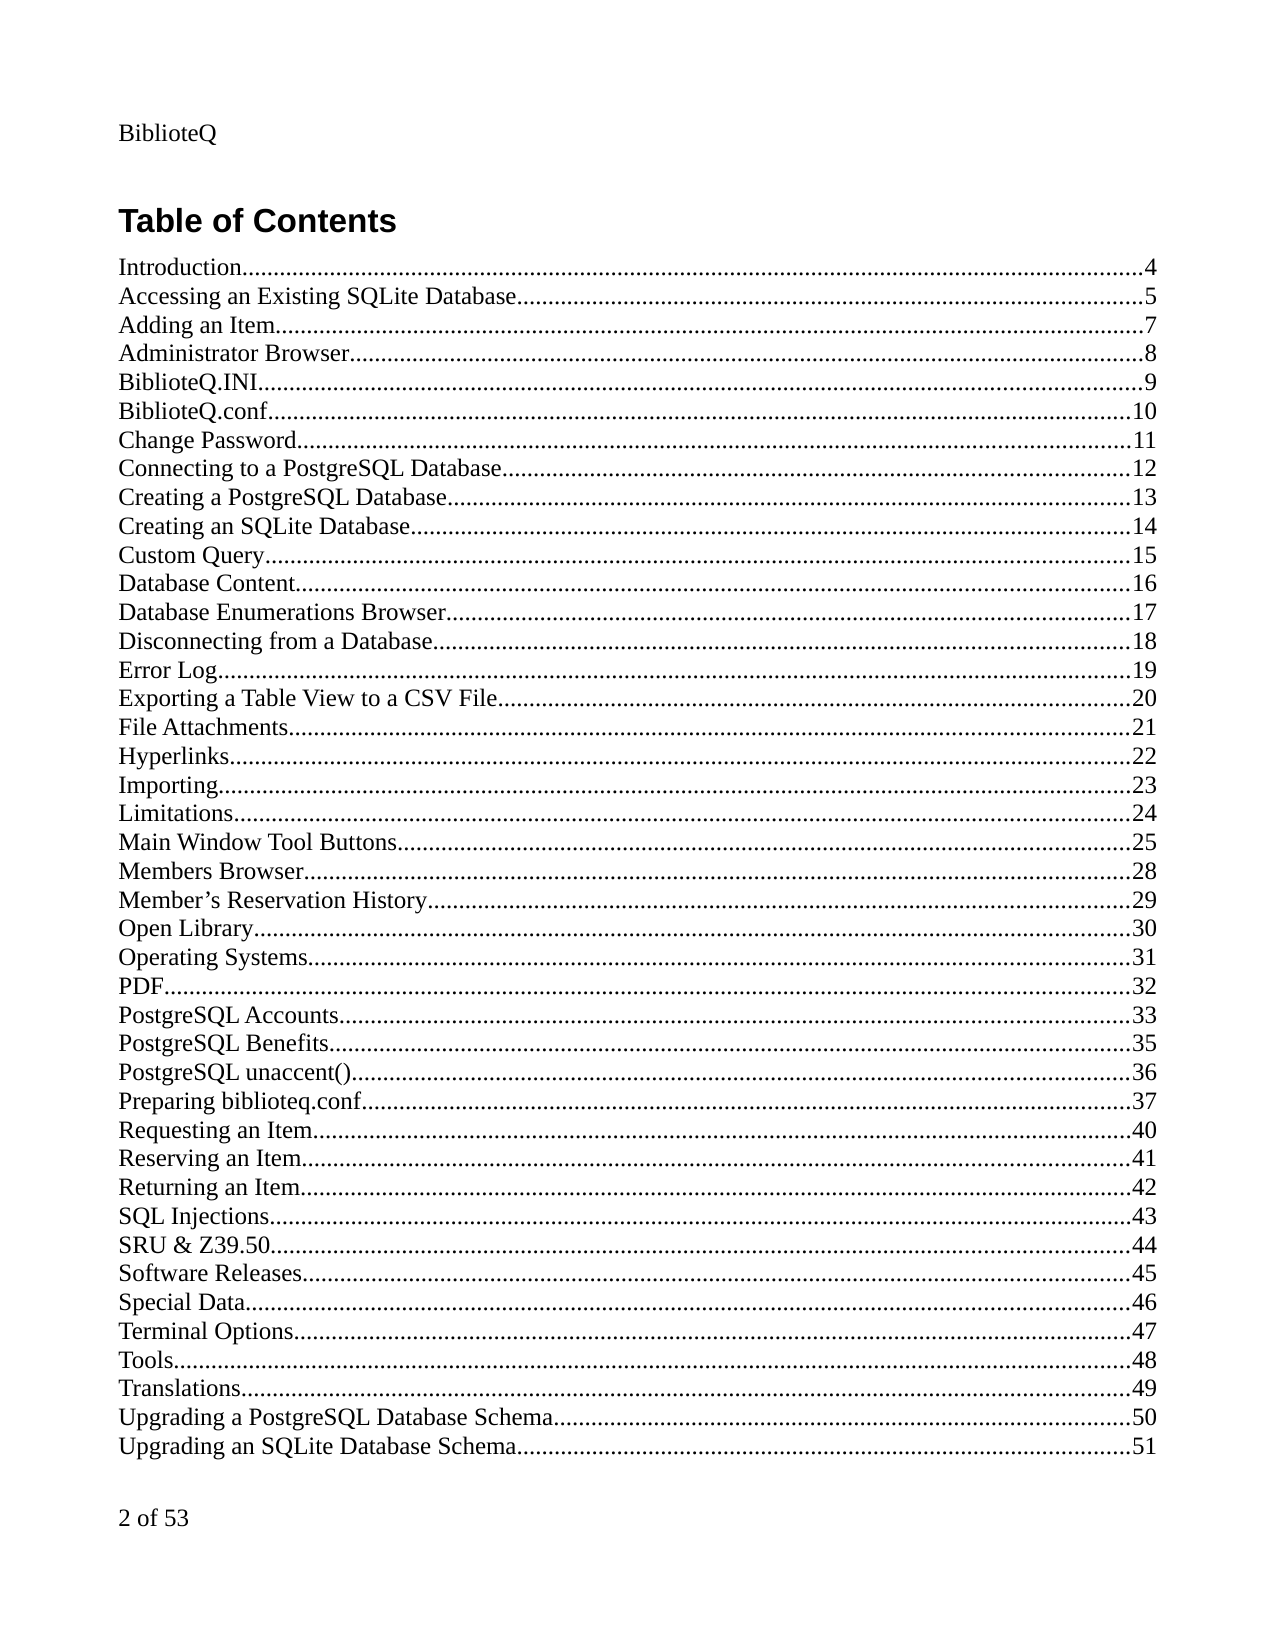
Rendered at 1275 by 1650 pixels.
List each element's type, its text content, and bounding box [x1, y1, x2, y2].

text Introduction 4 [118, 252, 1157, 281]
text Operating Systems 31 [118, 942, 1157, 971]
text Terminal Options 47 [118, 1316, 1157, 1345]
text PostgreSQL Accounts 33 [118, 1000, 1157, 1028]
text Member’s Reservation History 29 [118, 885, 1157, 913]
text Database Enumerations Browser 17 [118, 597, 1157, 626]
text PostgreSQL unaccent() 36 [118, 1057, 1157, 1086]
text Main Window Tool Buttons 25 [118, 827, 1157, 856]
text Disconnecting from a Database 18 [118, 626, 1157, 655]
text Members Browser 28 [118, 856, 1157, 885]
text Exporting a Table View to a CSV File 20 [118, 683, 1157, 712]
text Upgrading an SQLite Database Schema 51 [118, 1431, 1157, 1460]
text SRU & Z39.50 44 [118, 1230, 1157, 1258]
text Limitations 24 [118, 798, 1157, 827]
text Preparing biblioteq.conf 37 [118, 1086, 1157, 1115]
text Error Log 19 [118, 655, 1157, 683]
text Translations 49 [118, 1373, 1157, 1402]
text Custom Query 15 [118, 540, 1157, 568]
text BiblioteQ.INI 9 [118, 367, 1157, 396]
text Reserving an Item 41 [118, 1143, 1157, 1172]
text Creating an SQLite Database 14 [118, 511, 1157, 540]
text Special Data 46 [118, 1287, 1157, 1316]
text Hyperlinks 22 [118, 741, 1157, 770]
text Tools 48 [118, 1345, 1157, 1373]
text Open Library 30 [118, 913, 1157, 942]
text Change Password 11 [118, 425, 1157, 453]
text Connecting to a PostgreSQL Database 12 [118, 453, 1157, 482]
text Upgrading a PostgreSQL Database Schema 50 [118, 1402, 1157, 1431]
text PostgreSQL Benefits 35 [118, 1028, 1157, 1057]
text Accessing an Existing SQLite Database 5 [118, 281, 1157, 310]
text Adding an Item 7 [118, 310, 1157, 338]
text BiblioteQ.conf 10 [118, 396, 1157, 425]
text SQL Injections 43 [118, 1201, 1157, 1230]
text Software Releases 45 [118, 1258, 1157, 1287]
text Creating a PostgreSQL Database 13 [118, 482, 1157, 511]
subtitle Table of Contents [118, 201, 1157, 240]
text Returning an Item 42 [118, 1172, 1157, 1201]
text Administrator Browser 8 [118, 338, 1157, 367]
text Database Content 16 [118, 568, 1157, 597]
text PDF 32 [118, 971, 1157, 1000]
text File Attachments 21 [118, 712, 1157, 741]
text Requesting an Item 40 [118, 1115, 1157, 1143]
text Importing 23 [118, 770, 1157, 798]
